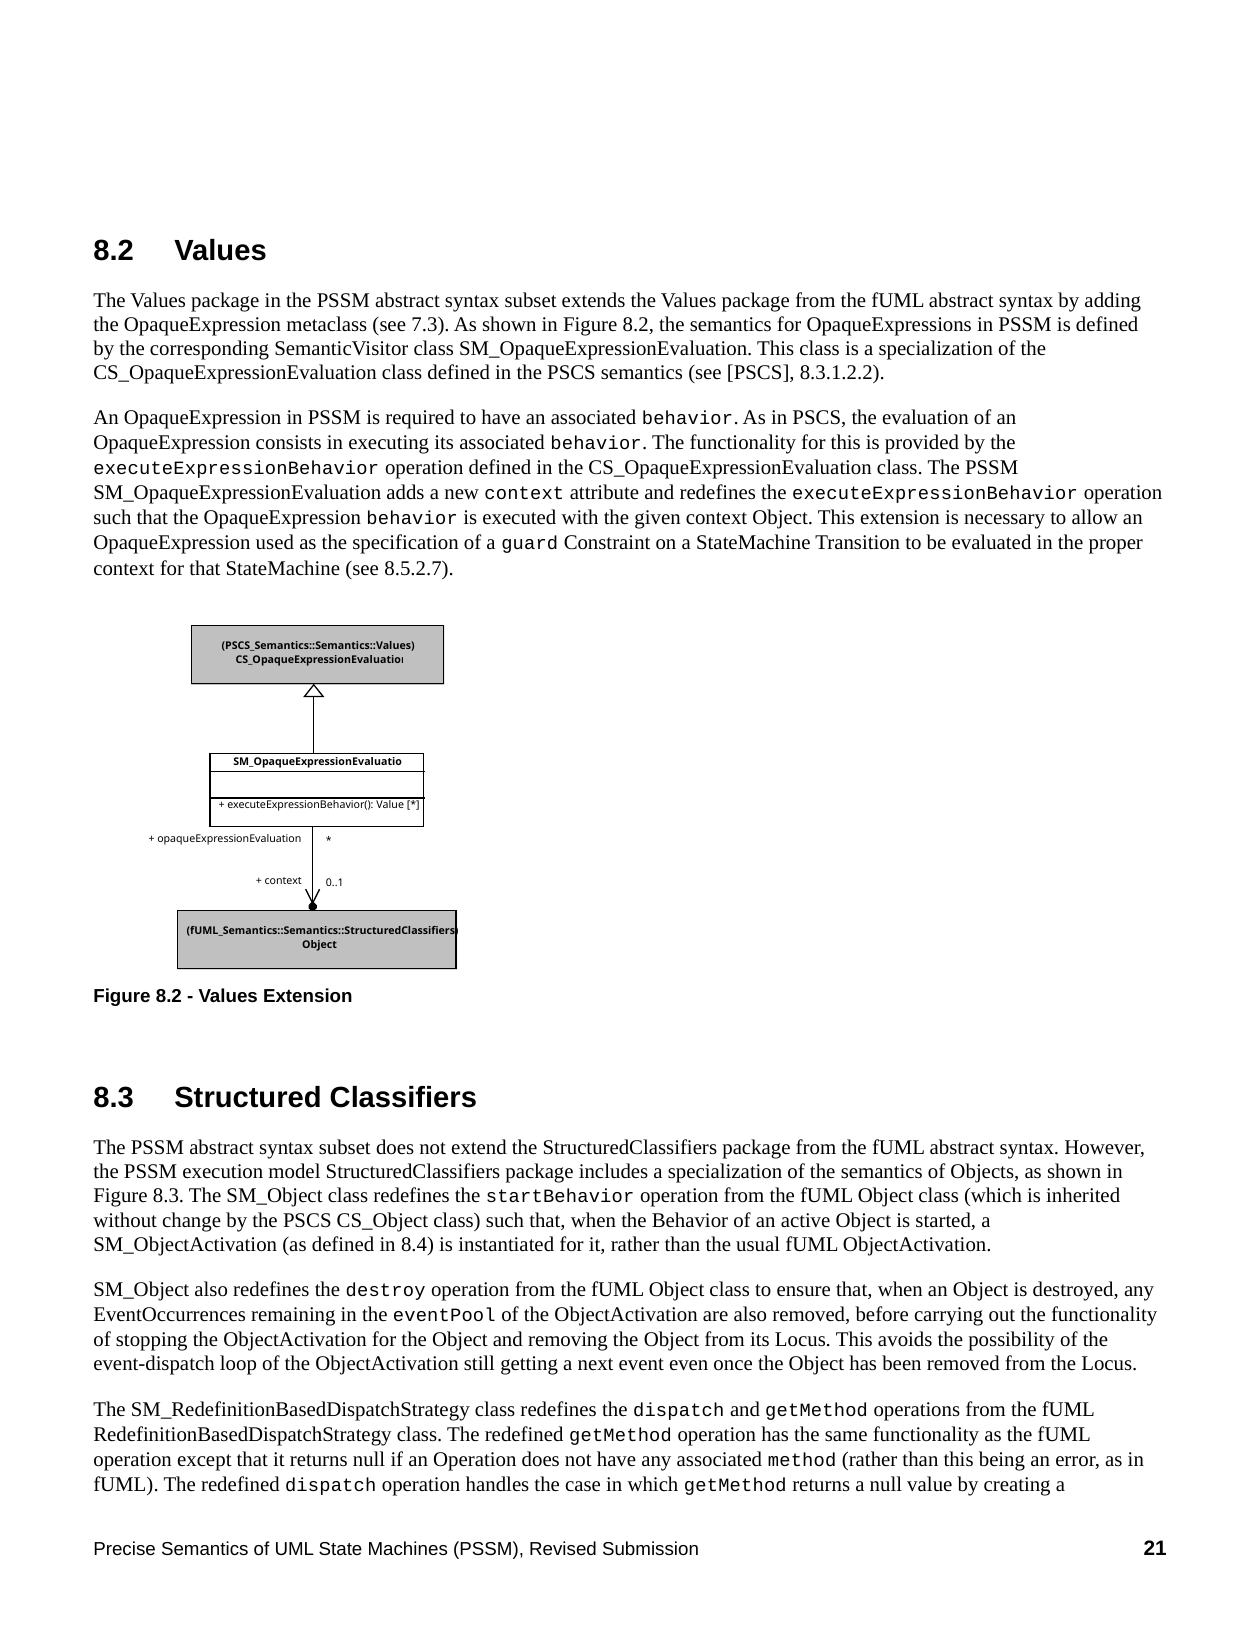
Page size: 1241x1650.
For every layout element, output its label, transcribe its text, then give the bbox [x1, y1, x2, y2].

subtitle Values [93, 231, 1164, 266]
text The PSSM abstract syntax subset does not extend the StructuredClassifiers package from the fUML abstract syntax. However, the PSSM execution model StructuredClassifiers package includes a specialization of the semantics of Objects, as shown in Figure 8.3. The SM_Object class redefines the startBehavior operation from the fUML Object class (which is inherited without change by the PSCS CS_Object class) such that, when the Behavior of an active Object is started, a SM_ObjectActivation (as defined in 8.4) is instantiated for it, rather than the usual fUML ObjectActivation. [93, 1135, 1164, 1256]
text The Values package in the PSSM abstract syntax subset extends the Values package from the fUML abstract syntax by adding the OpaqueExpression metaclass (see 7.3). As shown in Figure 8.2, the semantics for OpaqueExpressions in PSSM is defined by the corresponding SemanticVisitor class SM_OpaqueExpressionEvaluation. This class is a specialization of the CS_OpaqueExpressionEvaluation class defined in the PSCS semantics (see [PSCS], 8.3.1.2.2). [93, 287, 1164, 384]
text Figure 8.2 - Values Extension [93, 613, 495, 1007]
text The SM_RedefinitionBasedDispatchStrategy class redefines the dispatch and getMethod operations from the fUML RedefinitionBasedDispatchStrategy class. The redefined getMethod operation has the same functionality as the fUML operation except that it returns null if an Operation does not have any associated method (rather than this being an error, as in fUML). The redefined dispatch operation handles the case in which getMethod returns a null value by creating a [93, 1396, 1164, 1497]
text SM_Object also redefines the destroy operation from the fUML Object class to ensure that, when an Object is destroyed, any EventOccurrences remaining in the eventPool of the ObjectActivation are also removed, before carrying out the functionality of stopping the ObjectActivation for the Object and removing the Object from its Locus. This avoids the possibility of the event-dispatch loop of the ObjectActivation still getting a next event even once the Object has been removed from the Locus. [93, 1277, 1164, 1375]
subtitle Structured Classifiers [93, 1078, 1164, 1114]
text An OpaqueExpression in PSSM is required to have an associated behavior. As in PSCS, the evaluation of an OpaqueExpression consists in executing its associated behavior. The functionality for this is provided by the executeExpressionBehavior operation defined in the CS_OpaqueExpressionEvaluation class. The PSSM SM_OpaqueExpressionEvaluation adds a new context attribute and redefines the executeExpressionBehavior operation such that the OpaqueExpression behavior is executed with the given context Object. This extension is necessary to allow an OpaqueExpression used as the specification of a guard Constraint on a StateMachine Transition to be evaluated in the proper context for that StateMachine (see 8.5.2.7). [93, 405, 1164, 579]
